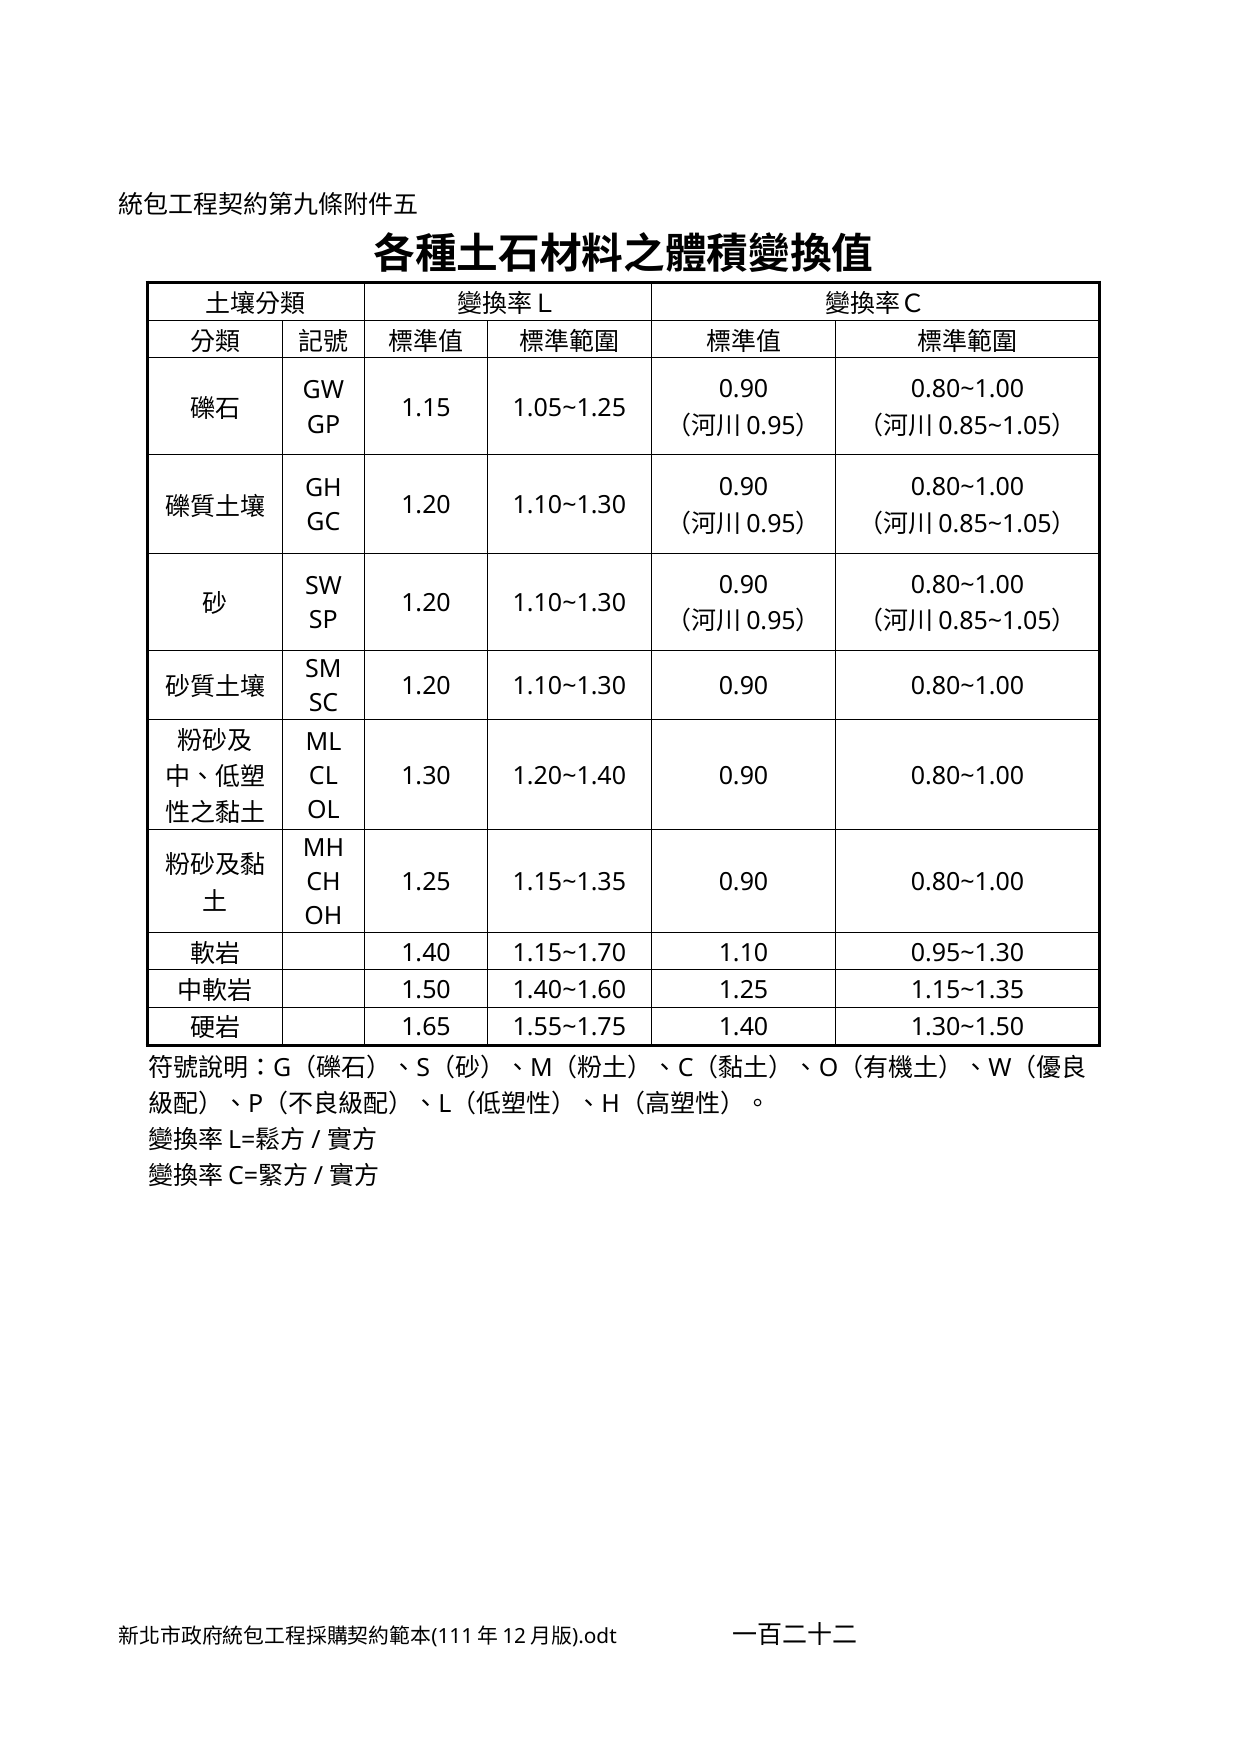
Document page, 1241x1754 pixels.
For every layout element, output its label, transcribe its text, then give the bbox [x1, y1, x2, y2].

text 變換率L=鬆方 / 實方 [148, 1119, 1108, 1156]
table_cell ML CL OL [283, 720, 364, 829]
table_cell 1.10~1.30 [488, 455, 651, 553]
table_cell 1.15~1.35 [836, 970, 1098, 1007]
table_cell 0.90 [652, 720, 835, 829]
table_cell 1.10 [652, 933, 835, 969]
text 變換率C=緊方 / 實方 [148, 1156, 1108, 1192]
table_cell [283, 933, 364, 969]
table_cell 軟岩 [149, 933, 282, 969]
text 各種土石材料之體積變換值 [118, 220, 1128, 281]
table_cell 1.20 [365, 455, 487, 553]
text 符號說明：G（礫石）、S（砂）、M（粉土）、C（黏土）、O（有機土）、W（優良級配）、P（不良級配）、L（低塑性）、H（高塑性）。 [148, 1047, 1108, 1119]
table_cell 分類 [149, 321, 282, 357]
table_cell 0.80~1.00 [836, 830, 1098, 932]
table_cell 0.90 （河川0.95） [652, 554, 835, 650]
table_cell 1.40~1.60 [488, 970, 651, 1007]
table_cell 1.10~1.30 [488, 651, 651, 719]
table_header 變換率Ｃ [652, 284, 1098, 320]
table_cell 標準範圍 [488, 321, 651, 357]
table_cell 1.20 [365, 651, 487, 719]
table_cell 1.15~1.35 [488, 830, 651, 932]
table_cell 0.80~1.00 （河川0.85~1.05） [836, 455, 1098, 553]
table_cell 中軟岩 [149, 970, 282, 1007]
table_cell 1.05~1.25 [488, 358, 651, 454]
table_cell 1.40 [652, 1008, 835, 1044]
table_cell 1.40 [365, 933, 487, 969]
table_cell 粉砂及中、低塑性之黏土 [149, 720, 282, 829]
table_cell 1.65 [365, 1008, 487, 1044]
table_header 土壤分類 [149, 284, 364, 320]
table_cell 1.30 [365, 720, 487, 829]
table_cell 1.55~1.75 [488, 1008, 651, 1044]
table_cell 記號 [283, 321, 364, 357]
table_cell 0.90 （河川0.95） [652, 358, 835, 454]
table_cell 1.20~1.40 [488, 720, 651, 829]
table_cell 1.25 [365, 830, 487, 932]
table_cell SW SP [283, 554, 364, 650]
table_cell SM SC [283, 651, 364, 719]
table_cell MH CH OH [283, 830, 364, 932]
table_cell 0.90 [652, 830, 835, 932]
table_cell 礫質土壤 [149, 455, 282, 553]
table_cell 1.25 [652, 970, 835, 1007]
table_cell 0.90 （河川0.95） [652, 455, 835, 553]
table_cell 1.30~1.50 [836, 1008, 1098, 1044]
table_cell 硬岩 [149, 1008, 282, 1044]
table_cell 粉砂及黏土 [149, 830, 282, 932]
table_cell 標準範圍 [836, 321, 1098, 357]
table_cell 0.90 [652, 651, 835, 719]
table_cell 0.80~1.00 [836, 720, 1098, 829]
table_cell GH GC [283, 455, 364, 553]
table_cell 1.15~1.70 [488, 933, 651, 969]
table_cell 1.15 [365, 358, 487, 454]
table_cell 1.20 [365, 554, 487, 650]
table_cell [283, 970, 364, 1007]
table_cell 0.80~1.00 [836, 651, 1098, 719]
table_header 變換率Ｌ [365, 284, 651, 320]
table_cell [283, 1008, 364, 1044]
table_cell 砂質土壤 [149, 651, 282, 719]
table_cell 標準值 [365, 321, 487, 357]
table_cell 0.80~1.00 （河川0.85~1.05） [836, 358, 1098, 454]
table_cell 0.80~1.00 （河川0.85~1.05） [836, 554, 1098, 650]
table_cell 1.50 [365, 970, 487, 1007]
table_cell 砂 [149, 554, 282, 650]
table_cell 0.95~1.30 [836, 933, 1098, 969]
table_cell 1.10~1.30 [488, 554, 651, 650]
table_cell GW GP [283, 358, 364, 454]
text 統包工程契約第九條附件五 [118, 184, 1128, 220]
table_cell 標準值 [652, 321, 835, 357]
table_cell 礫石 [149, 358, 282, 454]
